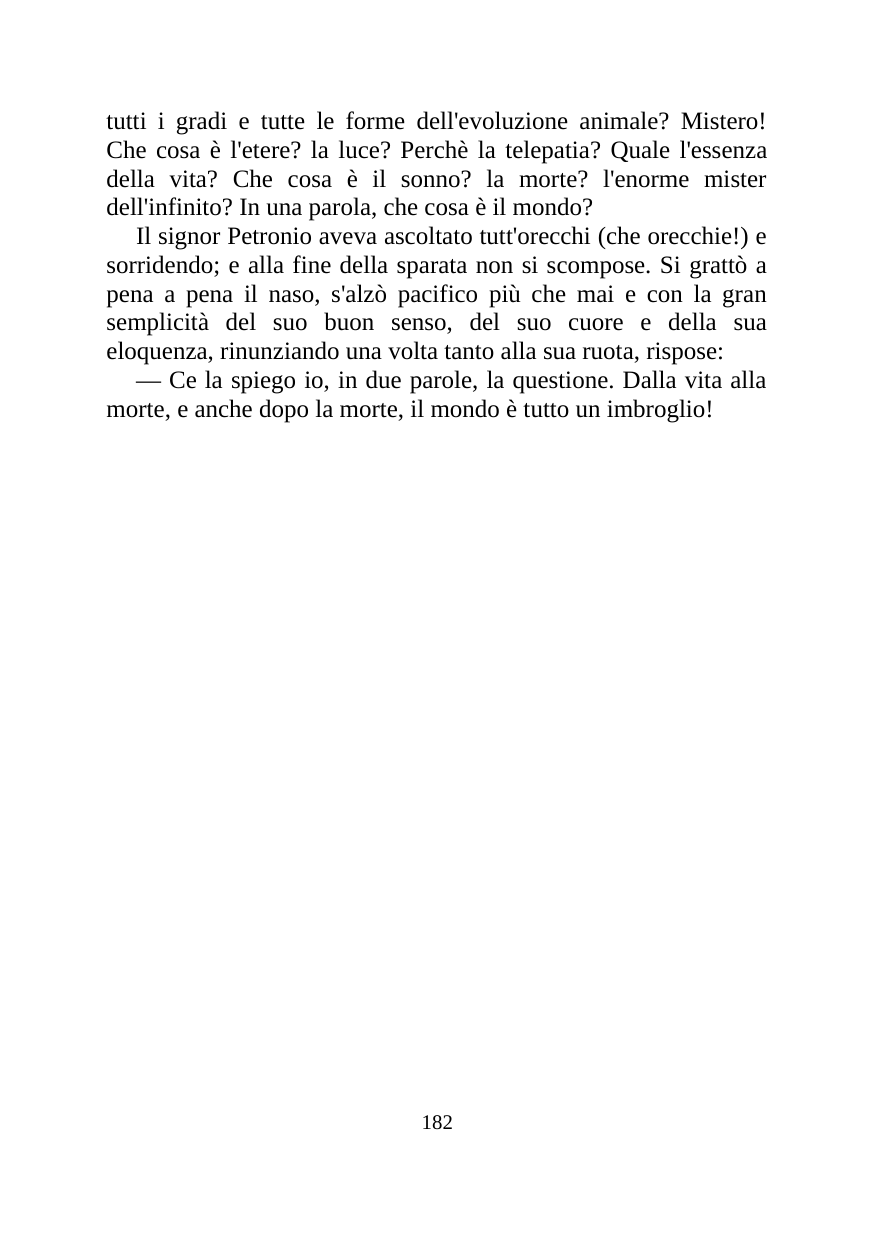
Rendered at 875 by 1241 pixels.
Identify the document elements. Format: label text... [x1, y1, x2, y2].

text — Ce la spiego io, in due parole, la questione. Dalla vita alla morte, e anche dopo la morte, il mondo è tutto un imbroglio! [106, 365, 768, 422]
text Il signor Petronio aveva ascoltato tutt'orecchi (che orecchie!) e sorridendo; e alla fine della sparata non si scompose. Si grattò a pena a pena il naso, s'alzò pacifico più che mai e con la gran semplicità del suo buon senso, del suo cuore e della sua eloquenza, rinunziando una volta tanto alla sua ruota, rispose: [106, 221, 768, 365]
text tutti i gradi e tutte le forme dell'evoluzione animale? Mistero! Che cosa è l'etere? la luce? Perchè la telepatia? Quale l'essenza della vita? Che cosa è il sonno? la morte? l'enorme mister dell'infinito? In una parola, che cosa è il mondo? [106, 106, 768, 221]
